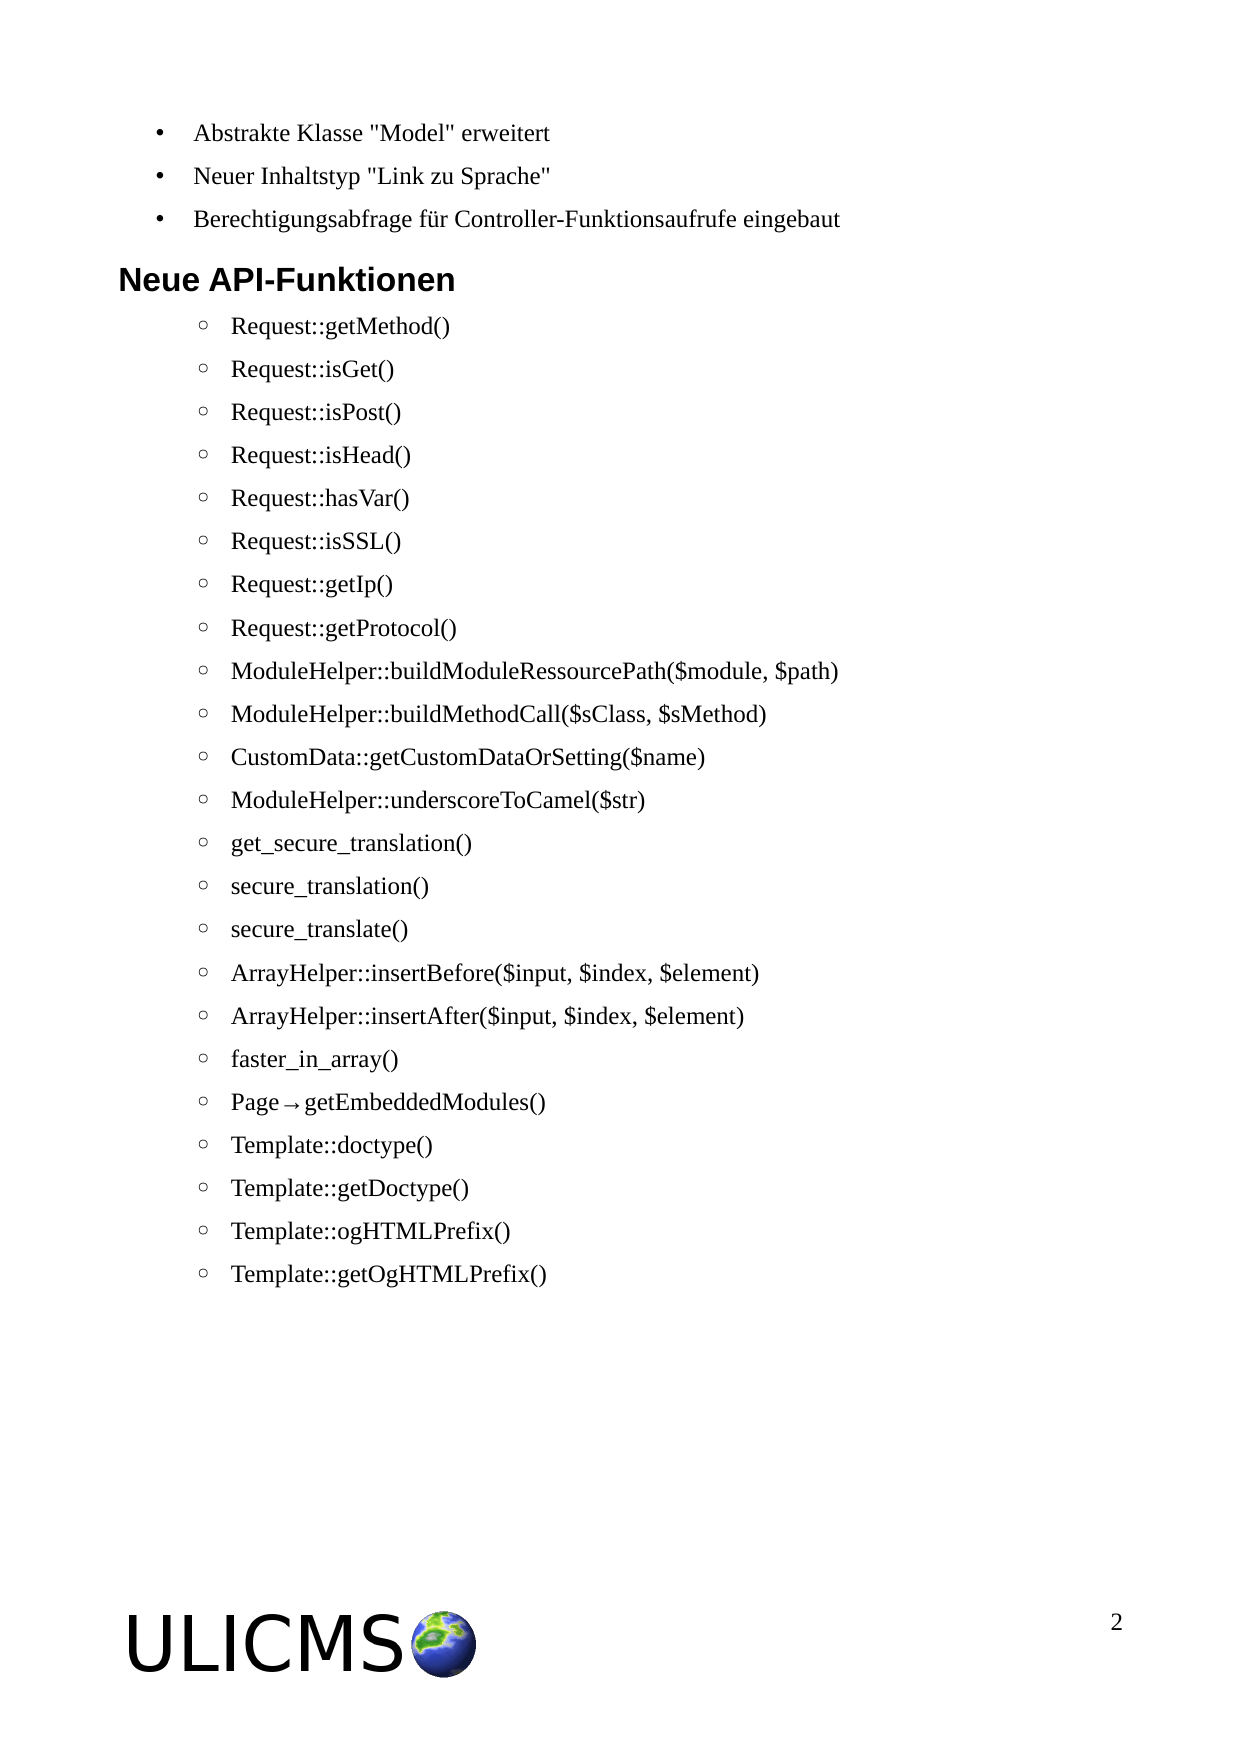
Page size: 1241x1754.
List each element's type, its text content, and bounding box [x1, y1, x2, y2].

list Template::ogHTMLPrefix() [193, 1216, 1123, 1245]
list Template::getOgHTMLPrefix() [193, 1259, 1123, 1288]
list secure_translation() [193, 871, 1123, 900]
list ModuleHelper::buildMethodCall($sClass, $sMethod) [193, 699, 1123, 728]
list CustomData::getCustomDataOrSetting($name) [193, 742, 1123, 771]
list faster_in_array() [193, 1044, 1123, 1073]
list Request::hasVar() [193, 483, 1123, 512]
list Berechtigungsabfrage für Controller-Funktionsaufrufe eingebaut [156, 204, 1123, 233]
list Request::isSSL() [193, 526, 1123, 555]
list Request::isGet() [193, 354, 1123, 383]
list ModuleHelper::buildModuleRessourcePath($module, $path) [193, 656, 1123, 684]
list ArrayHelper::insertAfter($input, $index, $element) [193, 1001, 1123, 1029]
subtitle Neue API-Funktionen [118, 260, 1123, 298]
list secure_translate() [193, 914, 1123, 943]
list Request::isHead() [193, 440, 1123, 469]
list Request::getMethod() [193, 311, 1123, 339]
list ModuleHelper::underscoreToCamel($str) [193, 785, 1123, 814]
list Abstrakte Klasse "Model" erweitert [156, 118, 1123, 147]
list ArrayHelper::insertBefore($input, $index, $element) [193, 958, 1123, 986]
list Request::getProtocol() [193, 613, 1123, 641]
list Page→getEmbeddedModules() [193, 1087, 1123, 1116]
list get_secure_translation() [193, 828, 1123, 857]
picture [118, 1607, 479, 1681]
list Request::isPost() [193, 397, 1123, 426]
list Neuer Inhaltstyp "Link zu Sprache" [156, 161, 1123, 190]
list Template::getDoctype() [193, 1173, 1123, 1202]
list Request::getIp() [193, 569, 1123, 598]
list Template::doctype() [193, 1130, 1123, 1159]
